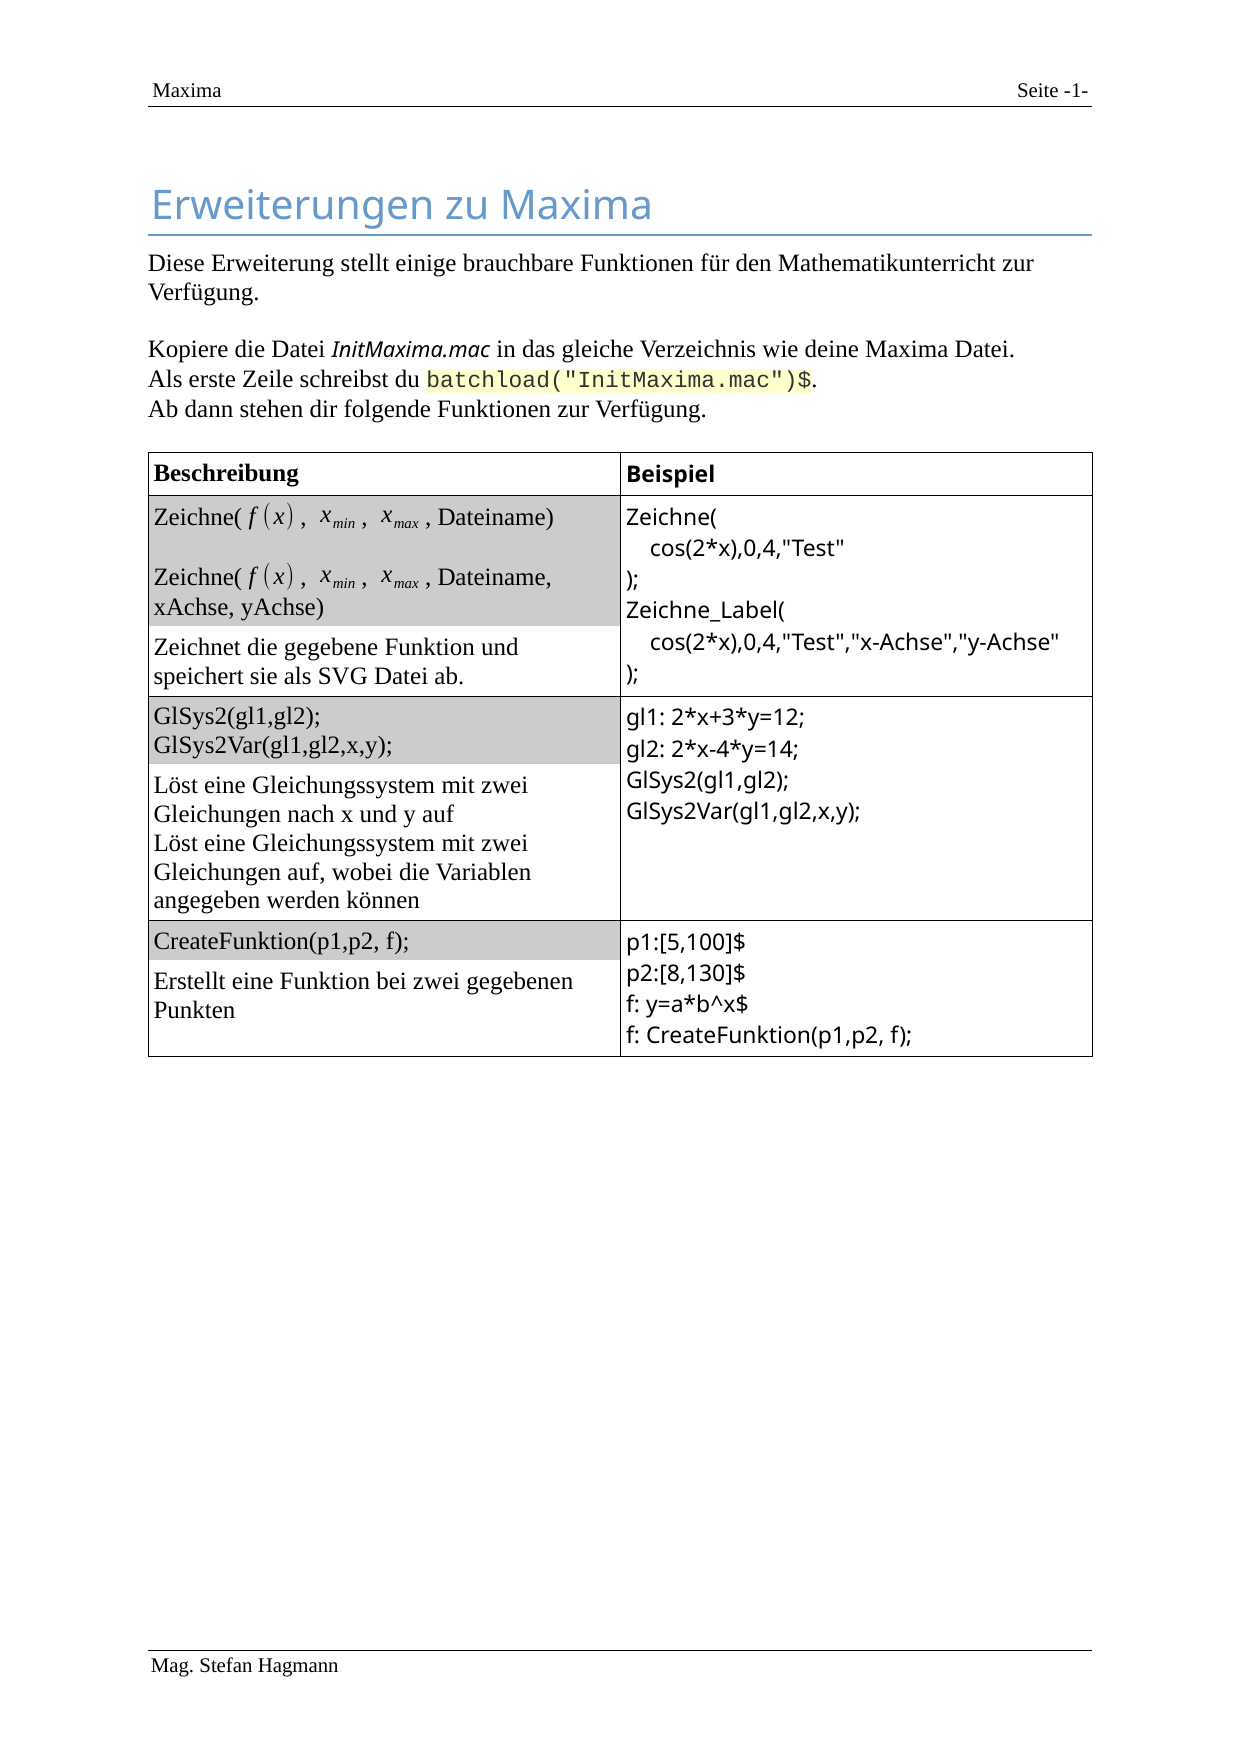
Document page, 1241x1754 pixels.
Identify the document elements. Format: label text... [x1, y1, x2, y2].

subtitle Erweiterungen zu Maxima [148, 173, 1092, 234]
table_cell Zeichne( cos(2*x),0,4,"Test" ); Zeichne_Label( cos(2*x),0,4,"Test","x-Achse","y-Achse" ); [621, 496, 1092, 696]
text Als erste Zeile schreibst du batchload("InitMaxima.mac")$. Ab dann stehen dir folgende Funktionen zur Verfügung. [148, 364, 1092, 423]
text Diese Erweiterung stellt einige brauchbare Funktionen für den Mathematikunterricht zur Verfügung. [148, 248, 1092, 306]
table_cell GlSys2(gl1,gl2); GlSys2Var(gl1,gl2,x,y); [149, 697, 620, 764]
table_cell Zeichnet die gegebene Funktion und speichert sie als SVG Datei ab. [149, 626, 620, 696]
table_header Beispiel [621, 453, 1092, 495]
table_cell Erstellt eine Funktion bei zwei gegebenen Punkten [149, 960, 620, 1056]
table_cell Löst eine Gleichungssystem mit zwei Gleichungen nach x und y auf Löst eine Gleichungssystem mit zwei Gleichungen auf, wobei die Variablen angegeben werden können [149, 765, 620, 920]
table_cell Zeichne(, , , Dateiname) Zeichne(, , , Dateiname, xAchse, yAchse) [149, 496, 620, 626]
table_cell gl1: 2*x+3*y=12; gl2: 2*x-4*y=14; GlSys2(gl1,gl2); GlSys2Var(gl1,gl2,x,y); [621, 697, 1092, 920]
table_cell CreateFunktion(p1,p2, f); [149, 921, 620, 960]
table_header Beschreibung [149, 453, 620, 495]
table_cell p1:[5,100]$ p2:[8,130]$ f: y=a*b^x$ f: CreateFunktion(p1,p2, f); [621, 921, 1092, 1056]
text Kopiere die Datei InitMaxima.mac in das gleiche Verzeichnis wie deine Maxima Datei. [148, 334, 1092, 364]
